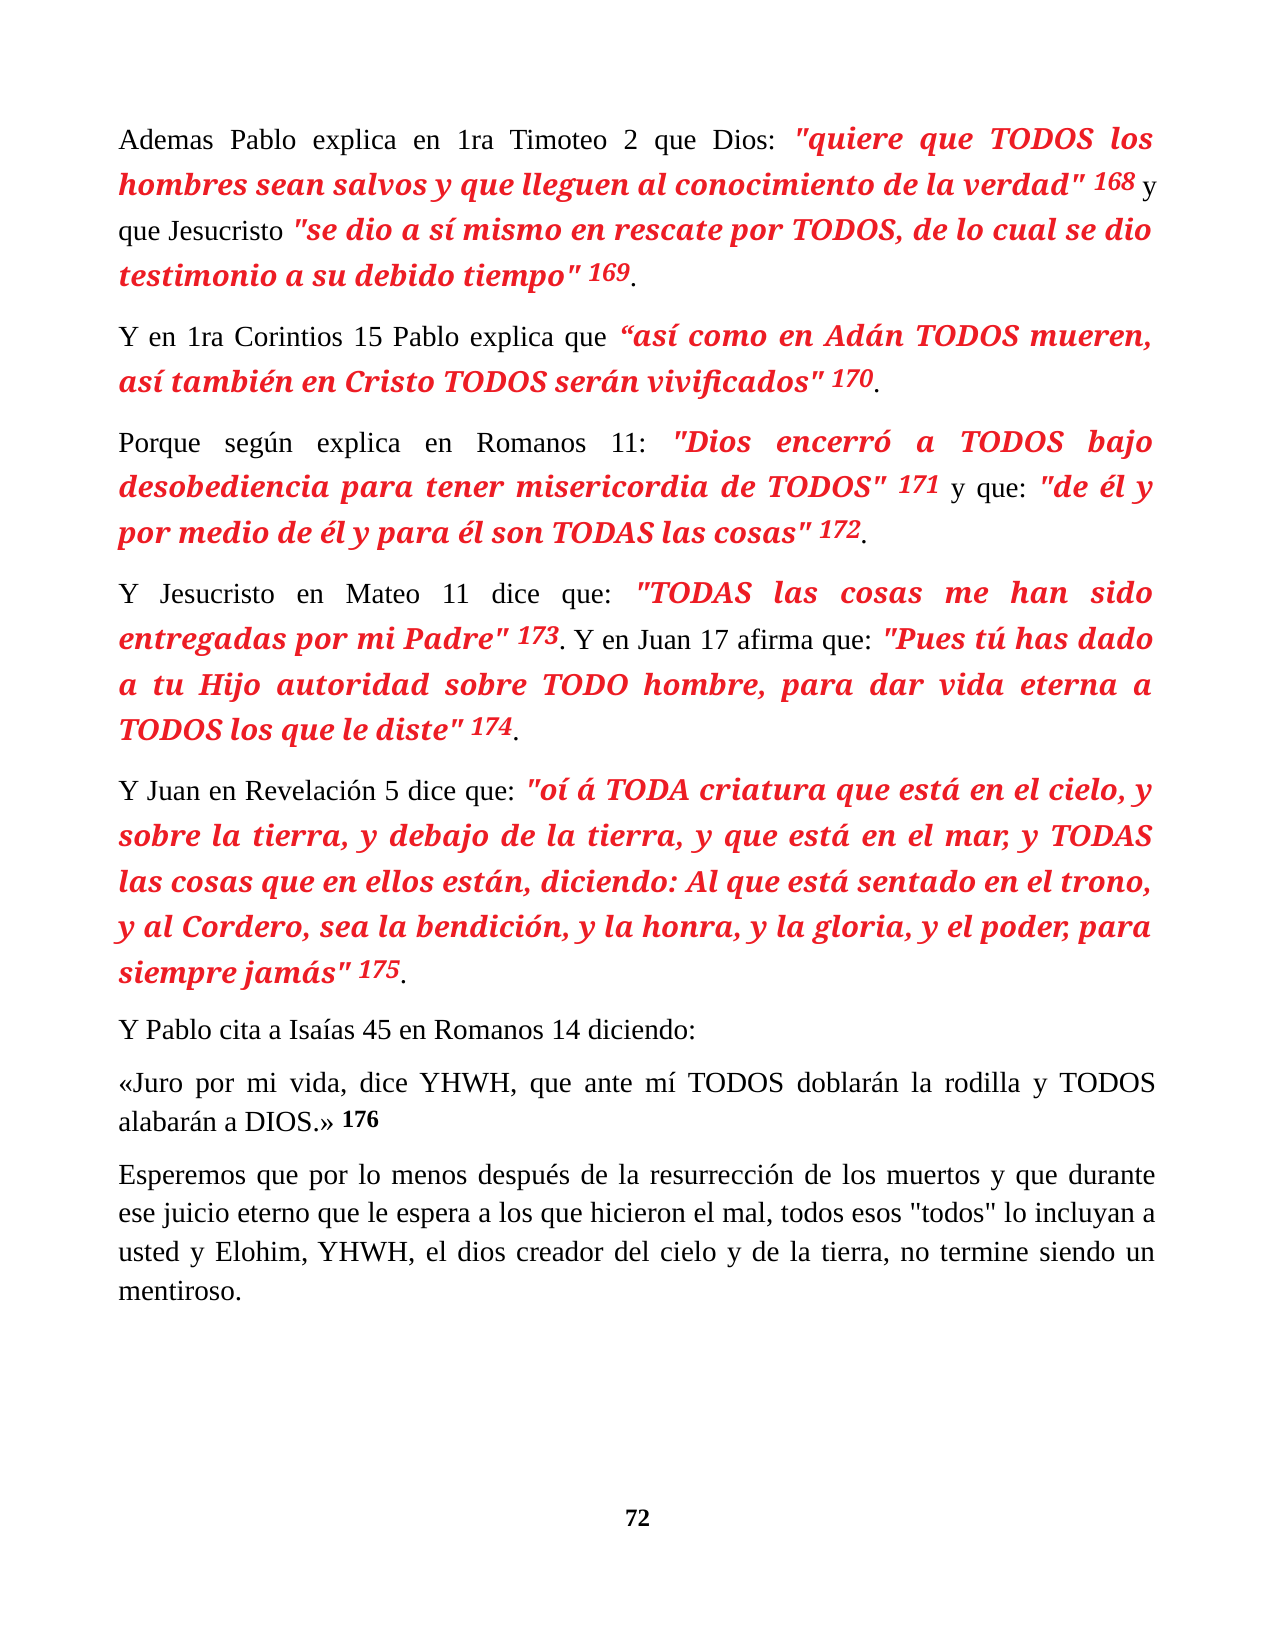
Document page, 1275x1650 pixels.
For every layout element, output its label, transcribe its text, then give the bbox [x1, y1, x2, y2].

text Ademas Pablo explica en 1ra Timoteo 2 que Dios: "quiere que TODOS los hombres sean salvos y que lleguen al conocimiento de la verdad" y que Jesucristo "se dio a sí mismo en rescate por TODOS, de lo cual se dio testimonio a su debido tiempo" . [118, 118, 1157, 295]
text Esperemos que por lo menos después de la resurrección de los muertos y que durante ese juicio eterno que le espera a los que hicieron el mal, todos esos "todos" lo incluyan a usted y Elohim, YHWH, el dios creador del cielo y de la tierra, no termine siendo un mentiroso. [118, 1157, 1157, 1306]
text Y Pablo cita a Isaías 45 en Romanos 14 diciendo: [118, 1012, 1157, 1046]
text «Juro por mi vida, dice YHWH, que ante mí TODOS doblarán la rodilla y TODOS alabarán a DIOS.» [118, 1065, 1157, 1137]
text Y en 1ra Corintios 15 Pablo explica que “así como en Adán TODOS mueren, así también en Cristo TODOS serán vivificados" . [118, 315, 1157, 401]
text Y Jesucristo en Mateo 11 dice que: "TODAS las cosas me han sido entregadas por mi Padre" . Y en Juan 17 afirma que: "Pues tú has dado a tu Hijo autoridad sobre TODO hombre, para dar vida eterna a TODOS los que le diste" . [118, 572, 1157, 749]
text Porque según explica en Romanos 11: "Dios encerró a TODOS bajo desobediencia para tener misericordia de TODOS" y que: "de él y por medio de él y para él son TODAS las cosas" . [118, 421, 1157, 552]
text Y Juan en Revelación 5 dice que: "oí á TODA criatura que está en el cielo, y sobre la tierra, y debajo de la tierra, y que está en el mar, y TODAS las cosas que en ellos están, diciendo: Al que está sentado en el trono, y al Cordero, sea la bendición, y la honra, y la gloria, y el poder, para siempre jamás" . [118, 769, 1157, 992]
